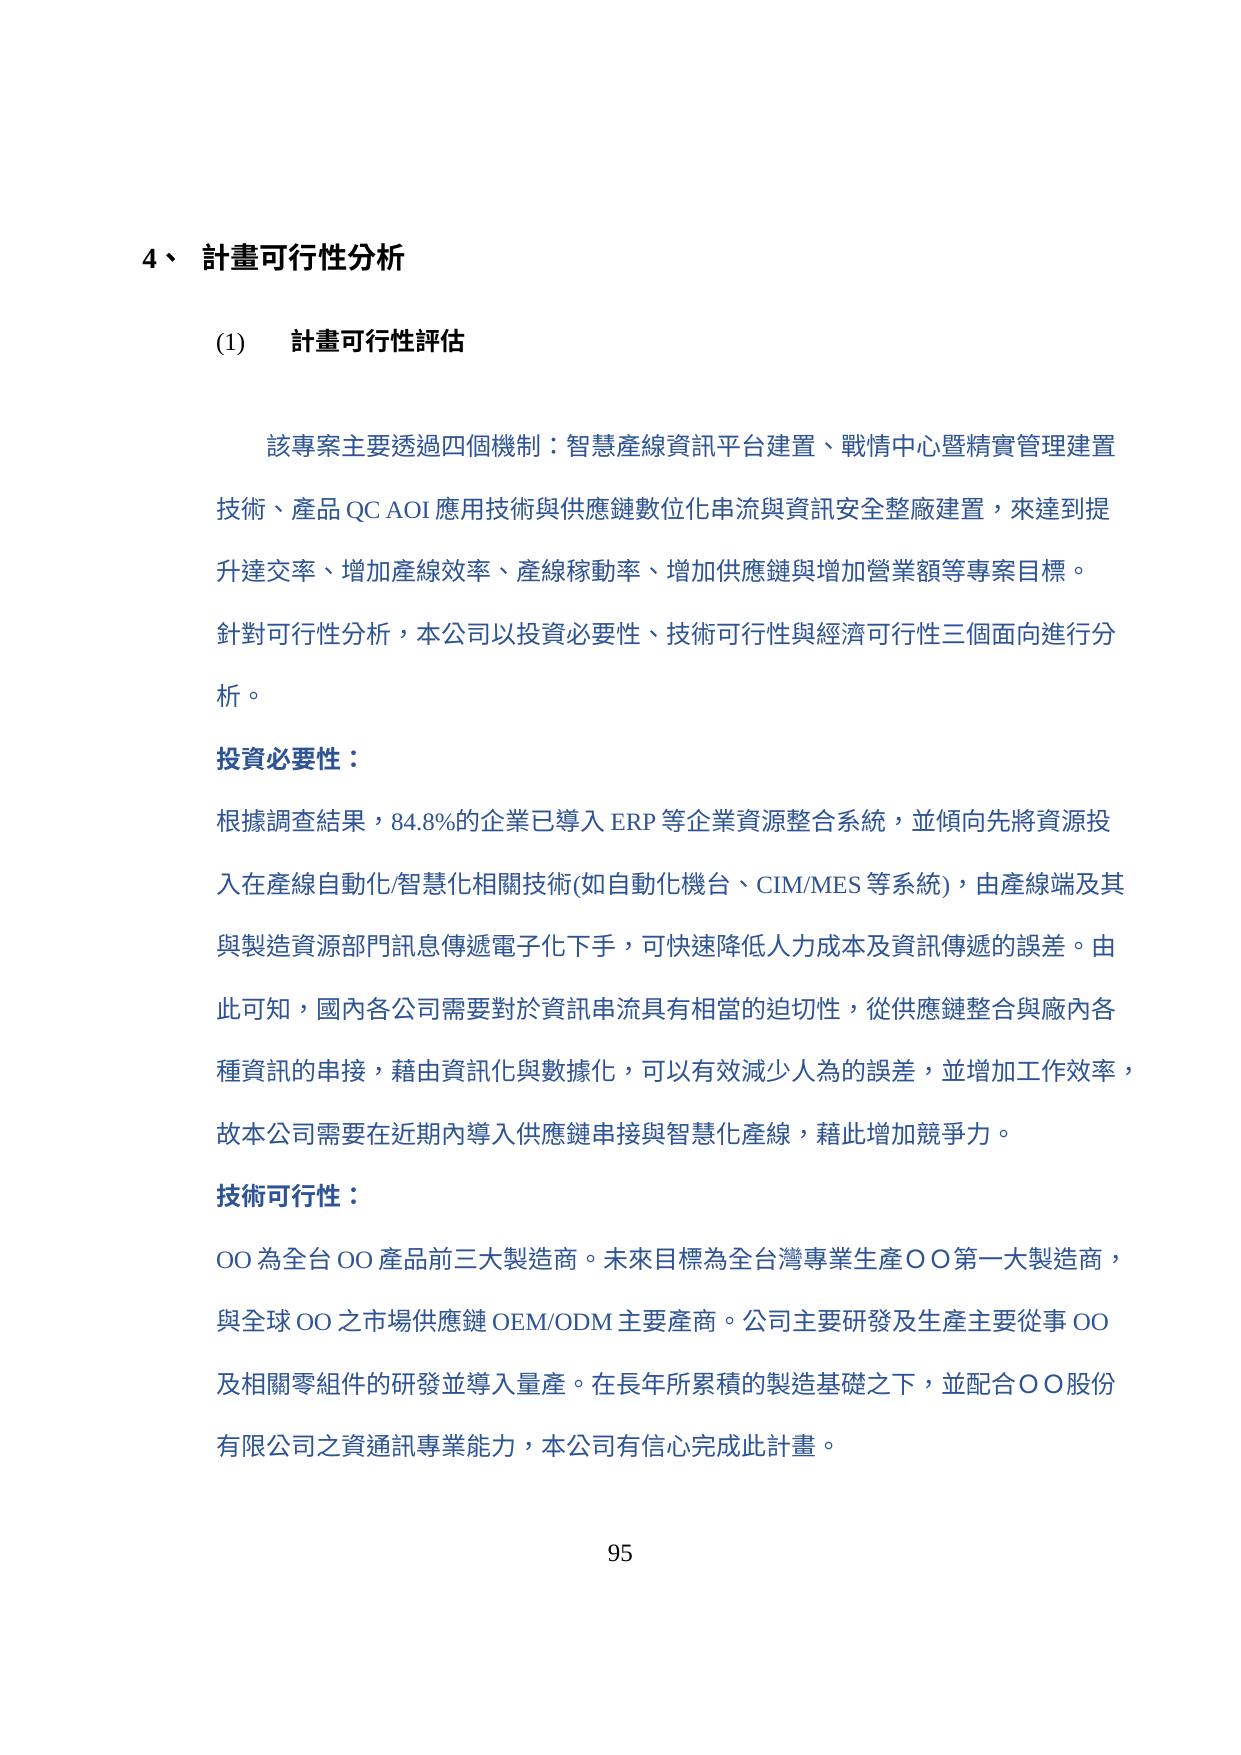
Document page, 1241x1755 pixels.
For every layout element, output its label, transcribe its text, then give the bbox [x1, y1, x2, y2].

text 技術可行性： [216, 1153, 1128, 1216]
text OO為全台OO產品前三大製造商。未來目標為全台灣專業生產ＯＯ第一大製造商，與全球OO之市場供應鏈OEM/ODM主要產商。公司主要研發及生產主要從事OO及相關零組件的研發並導入量產。在長年所累積的製造基礎之下，並配合ＯＯ股份有限公司之資通訊專業能力，本公司有信心完成此計畫。 [216, 1216, 1128, 1466]
text 根據調查結果，84.8%的企業已導入ERP等企業資源整合系統，並傾向先將資源投入在產線自動化/智慧化相關技術(如自動化機台、CIM/MES等系統)，由產線端及其與製造資源部門訊息傳遞電子化下手，可快速降低人力成本及資訊傳遞的誤差。由此可知，國內各公司需要對於資訊串流具有相當的迫切性，從供應鏈整合與廠內各種資訊的串接，藉由資訊化與數據化，可以有效減少人為的誤差，並增加工作效率，故本公司需要在近期內導入供應鏈串接與智慧化產線，藉此增加競爭力。 [216, 778, 1128, 1153]
list 計畫可行性評估 [216, 298, 1128, 361]
list 計畫可行性分析 [142, 214, 1128, 277]
text 該專案主要透過四個機制：智慧產線資訊平台建置、戰情中心暨精實管理建置技術、產品QC AOI應用技術與供應鏈數位化串流與資訊安全整廠建置，來達到提升達交率、增加產線效率、產線稼動率、增加供應鏈與增加營業額等專案目標。 [216, 403, 1128, 591]
text 針對可行性分析，本公司以投資必要性、技術可行性與經濟可行性三個面向進行分析。 [216, 591, 1128, 716]
text 投資必要性： [216, 716, 1128, 778]
